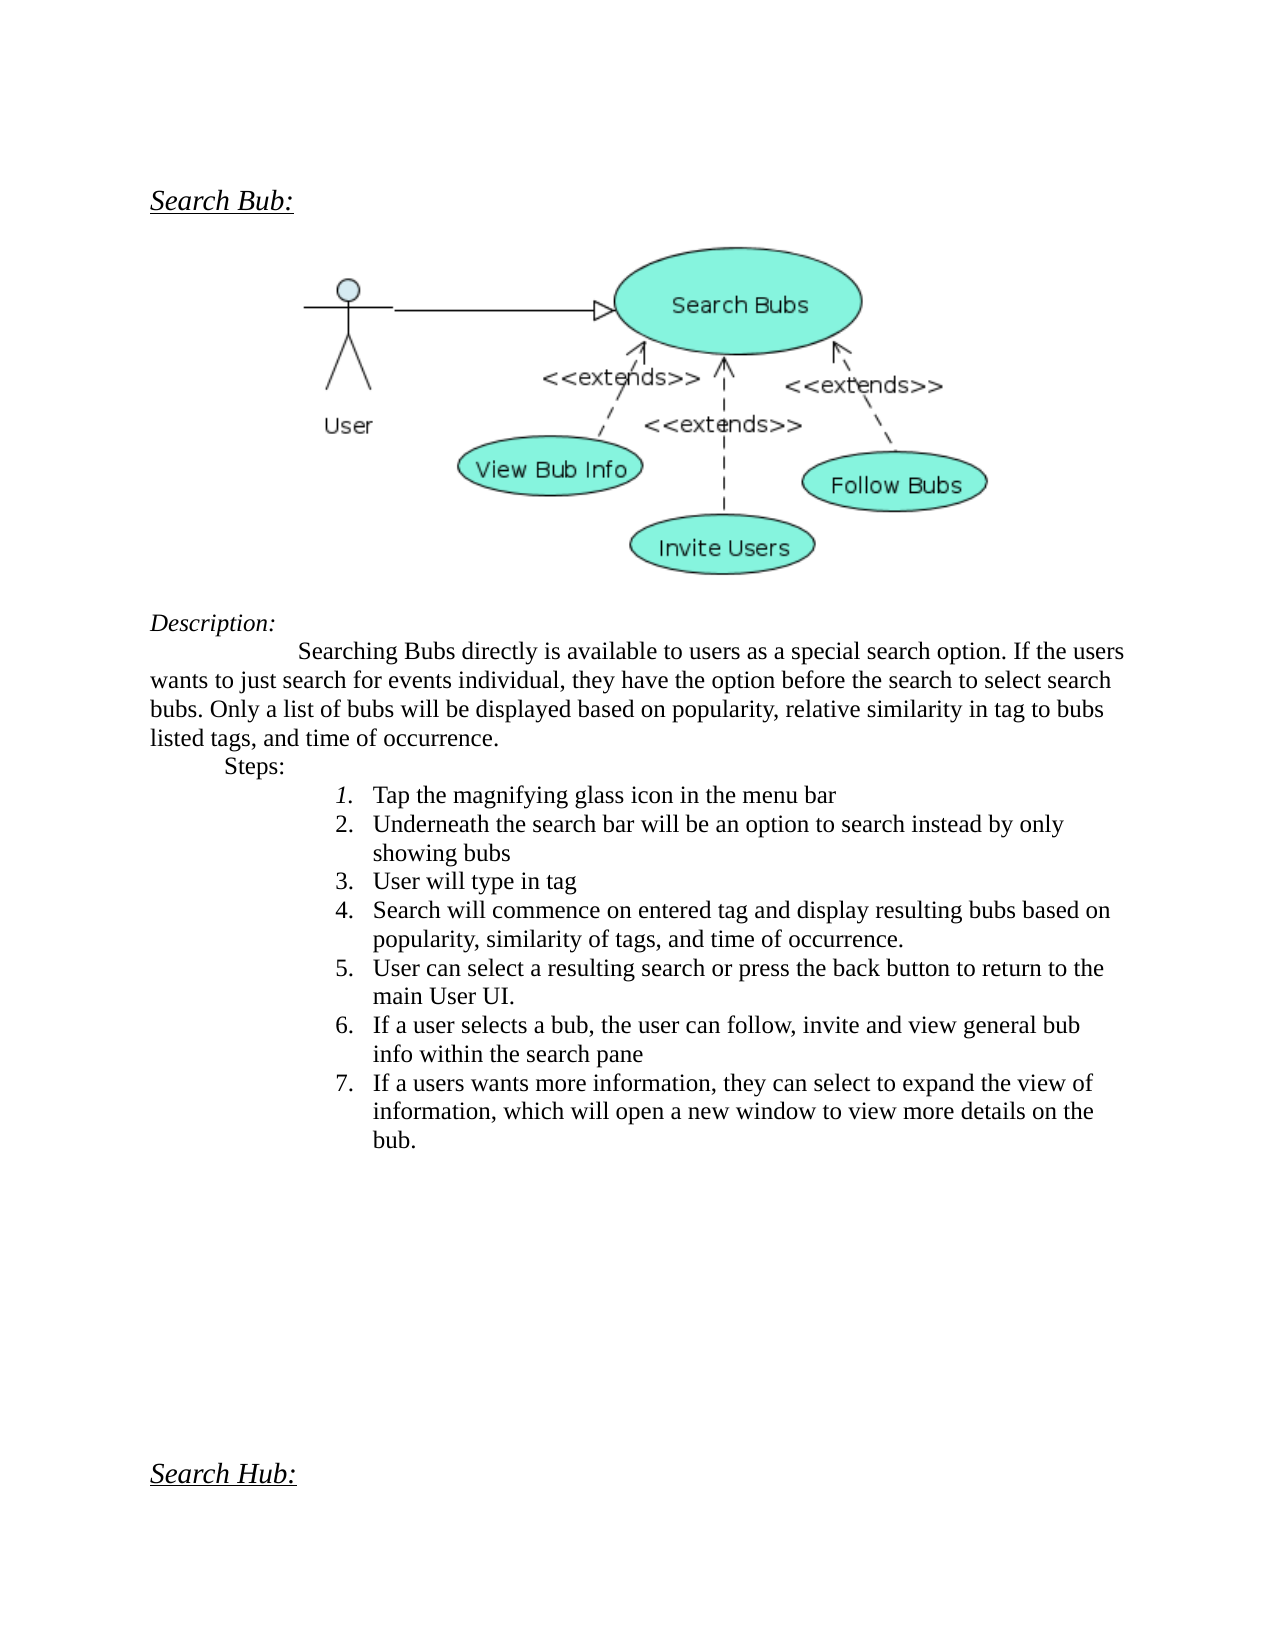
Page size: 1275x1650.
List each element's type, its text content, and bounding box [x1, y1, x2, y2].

text Search Hub: [150, 1456, 1125, 1489]
picture [254, 217, 1021, 608]
list Search will commence on entered tag and display resulting bubs based on popularity, similarity of tags, and time of occurrence. [335, 895, 1125, 953]
text Description: [150, 608, 1125, 636]
list If a user selects a bub, the user can follow, invite and view general bub info within the search pane [335, 1010, 1125, 1068]
list If a users wants more information, they can select to expand the view of information, which will open a new window to view more details on the bub. [335, 1068, 1125, 1154]
text Search Bub: [150, 183, 1125, 217]
text Searching Bubs directly is available to users as a special search option. If the users wants to just search for events individual, they have the option before the search to select search bubs. Only a list of bubs will be displayed based on popularity, relative similarity in tag to bubs listed tags, and time of occurrence. [150, 636, 1125, 751]
list Tap the magnifying glass icon in the menu bar [335, 780, 1125, 809]
list User can select a resulting search or press the back button to return to the main User UI. [335, 953, 1125, 1010]
list Underneath the search bar will be an option to search instead by only showing bubs [335, 809, 1125, 866]
text Steps: [150, 751, 1125, 780]
list User will type in tag [335, 866, 1125, 895]
